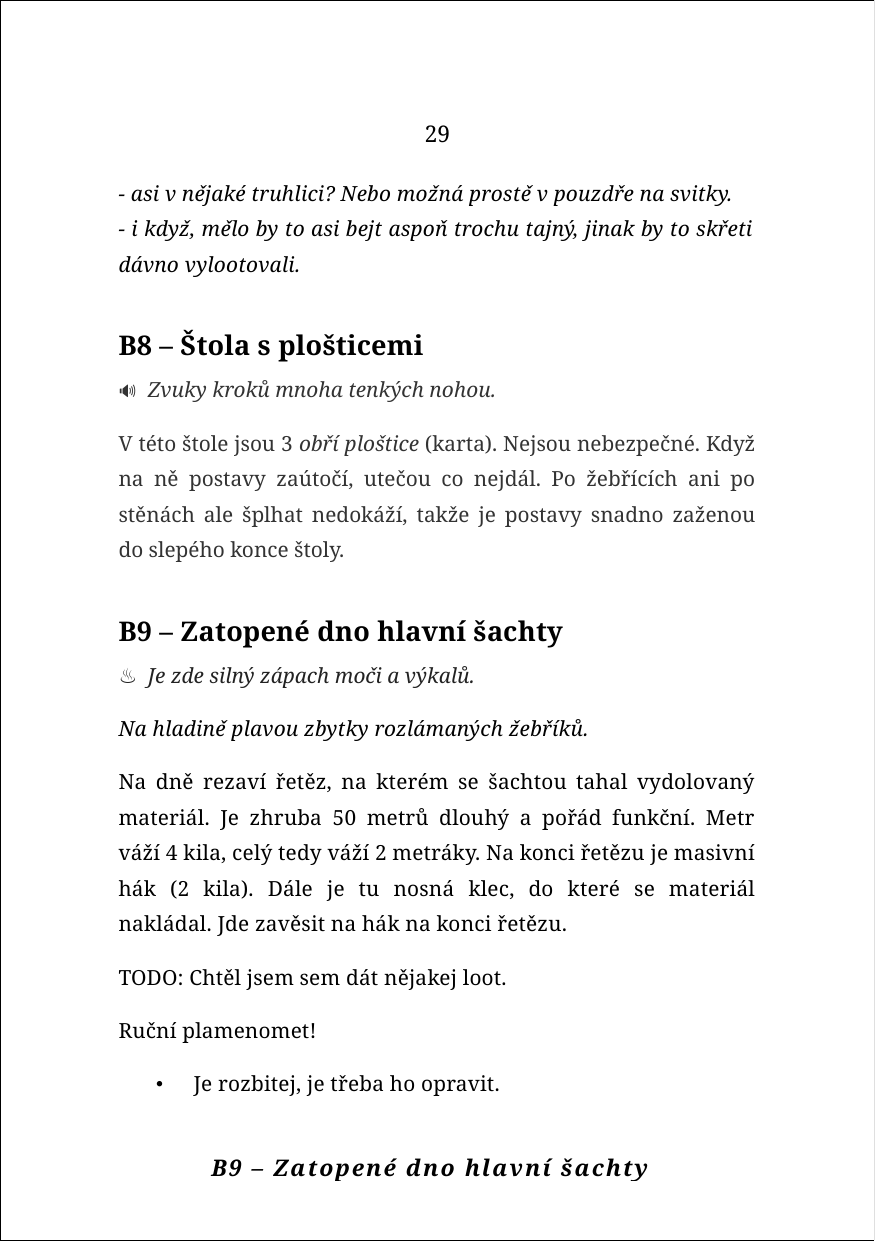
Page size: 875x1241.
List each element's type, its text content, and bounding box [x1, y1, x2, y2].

list Je rozbitej, je třeba ho opravit. [156, 1069, 756, 1097]
subtitle B9 – Zatopené dno hlavní šachty [118, 612, 756, 649]
text V této štole jsou 3 obří ploštice (karta). Nejsou nebezpečné. Když na ně postavy zaútočí, utečou co nejdál. Po žebřících ani po stěnách ale šplhat nedokáží, takže je postavy snadno zaženou do slepého konce štoly. [118, 429, 756, 564]
text TODO: Chtěl jsem sem dát nějakej loot. [118, 963, 756, 991]
text Na dně rezaví řetěz, na kterém se šachtou tahal vydolovaný materiál. Je zhruba 50 metrů dlouhý a pořád funkční. Metr váží 4 kila, celý tedy váží 2 metráky. Na konci řetězu je masivní hák (2 kila). Dále je tu nosná klec, do které se materiál nakládal. Jde zavěsit na hák na konci řetězu. [118, 767, 756, 938]
text ♨ Je zde silný zápach moči a výkalů. [118, 661, 756, 689]
text - asi v nějaké truhlici? Nebo možná prostě v pouzdře na svitky. - i když, mělo by to asi bejt aspoň trochu tajný, jinak by to skřeti dávno vylootovali. [118, 179, 756, 278]
text Na hladině plavou zbytky rozlámaných žebříků. [118, 714, 756, 742]
text 🔊 Zvuky kroků mnoha tenkých nohou. [118, 376, 756, 404]
text Ruční plamenomet! [118, 1016, 756, 1044]
subtitle B8 – Štola s plošticemi [118, 327, 756, 364]
